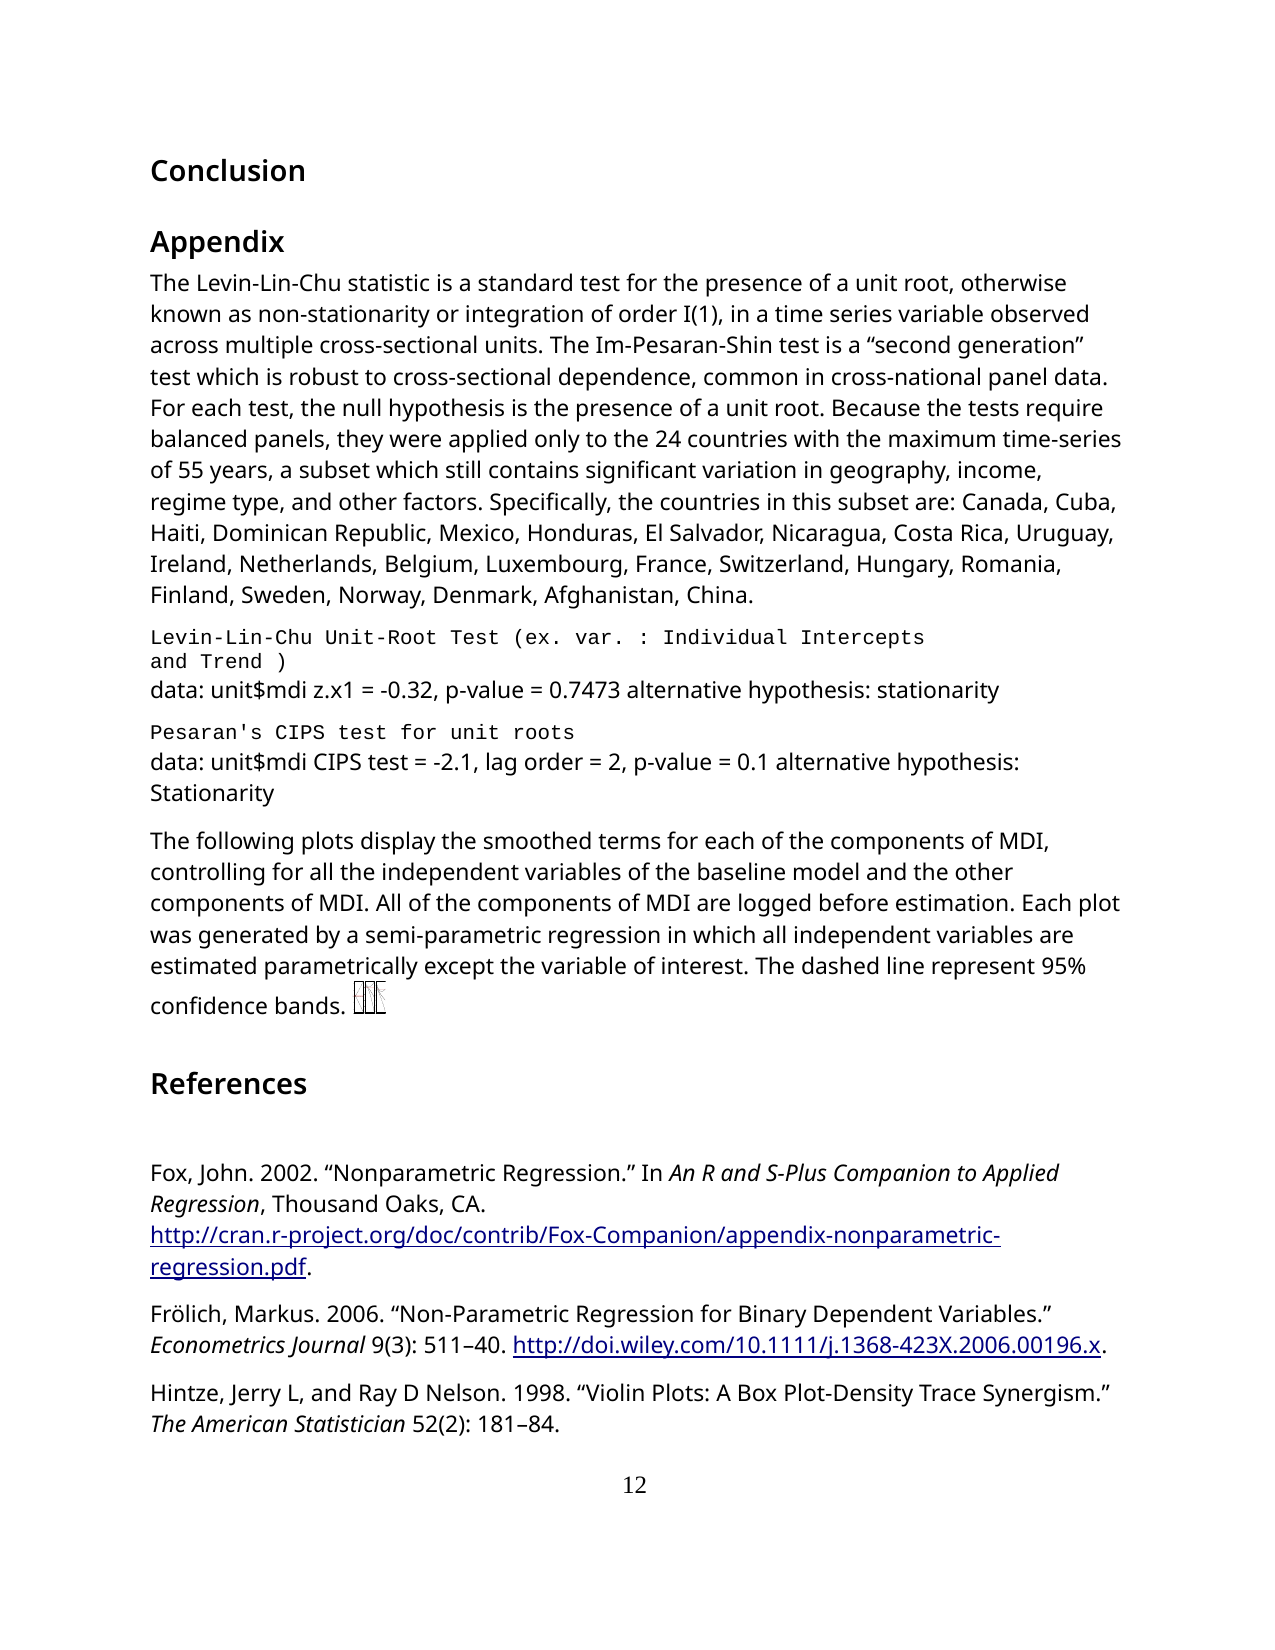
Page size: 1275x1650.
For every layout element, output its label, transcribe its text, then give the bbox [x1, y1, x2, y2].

text Pesaran's CIPS test for unit roots [150, 722, 1125, 746]
subtitle Conclusion [150, 150, 1125, 190]
subtitle Appendix [150, 221, 1125, 261]
subtitle References [150, 1063, 1125, 1103]
text Frölich, Markus. 2006. “Non-Parametric Regression for Binary Dependent Variables.” Econometrics Journal 9(3): 511–40. http://doi.wiley.com/10.1111/j.1368-423X.2006.00196.x. [150, 1298, 1125, 1361]
text The Levin-Lin-Chu statistic is a standard test for the presence of a unit root, otherwise known as non-stationarity or integration of order I(1), in a time series variable observed across multiple cross-sectional units. The Im-Pesaran-Shin test is a “second generation” test which is robust to cross-sectional dependence, common in cross-national panel data. For each test, the null hypothesis is the presence of a unit root. Because the tests require balanced panels, they were applied only to the 24 countries with the maximum time-series of 55 years, a subset which still contains significant variation in geography, income, regime type, and other factors. Specifically, the countries in this subset are: Canada, Cuba, Haiti, Dominican Republic, Mexico, Honduras, El Salvador, Nicaragua, Costa Rica, Uruguay, Ireland, Netherlands, Belgium, Luxembourg, France, Switzerland, Hungary, Romania, Finland, Sweden, Norway, Denmark, Afghanistan, China. [150, 267, 1125, 611]
text The following plots display the smoothed terms for each of the components of MDI, controlling for all the independent variables of the baseline model and the other components of MDI. All of the components of MDI are logged before estimation. Each plot was generated by a semi-parametric regression in which all independent variables are estimated parametrically except the variable of interest. The dashed line represent 95% confidence bands. [150, 825, 1125, 1021]
text data: unit$mdi z.x1 = -0.32, p-value = 0.7473 alternative hypothesis: stationarity [150, 674, 1125, 706]
text and Trend ) [150, 651, 1125, 674]
text Hintze, Jerry L, and Ray D Nelson. 1998. “Violin Plots: A Box Plot-Density Trace Synergism.” The American Statistician 52(2): 181–84. [150, 1377, 1125, 1439]
text Fox, John. 2002. “Nonparametric Regression.” In An R and S-Plus Companion to Applied Regression, Thousand Oaks, CA. http://cran.r-project.org/doc/contrib/Fox-Companion/appendix-nonparametric-regression.pdf. [150, 1157, 1125, 1282]
text data: unit$mdi CIPS test = -2.1, lag order = 2, p-value = 0.1 alternative hypothesis: Stationarity [150, 746, 1125, 808]
text Levin-Lin-Chu Unit-Root Test (ex. var. : Individual Intercepts [150, 627, 1125, 651]
